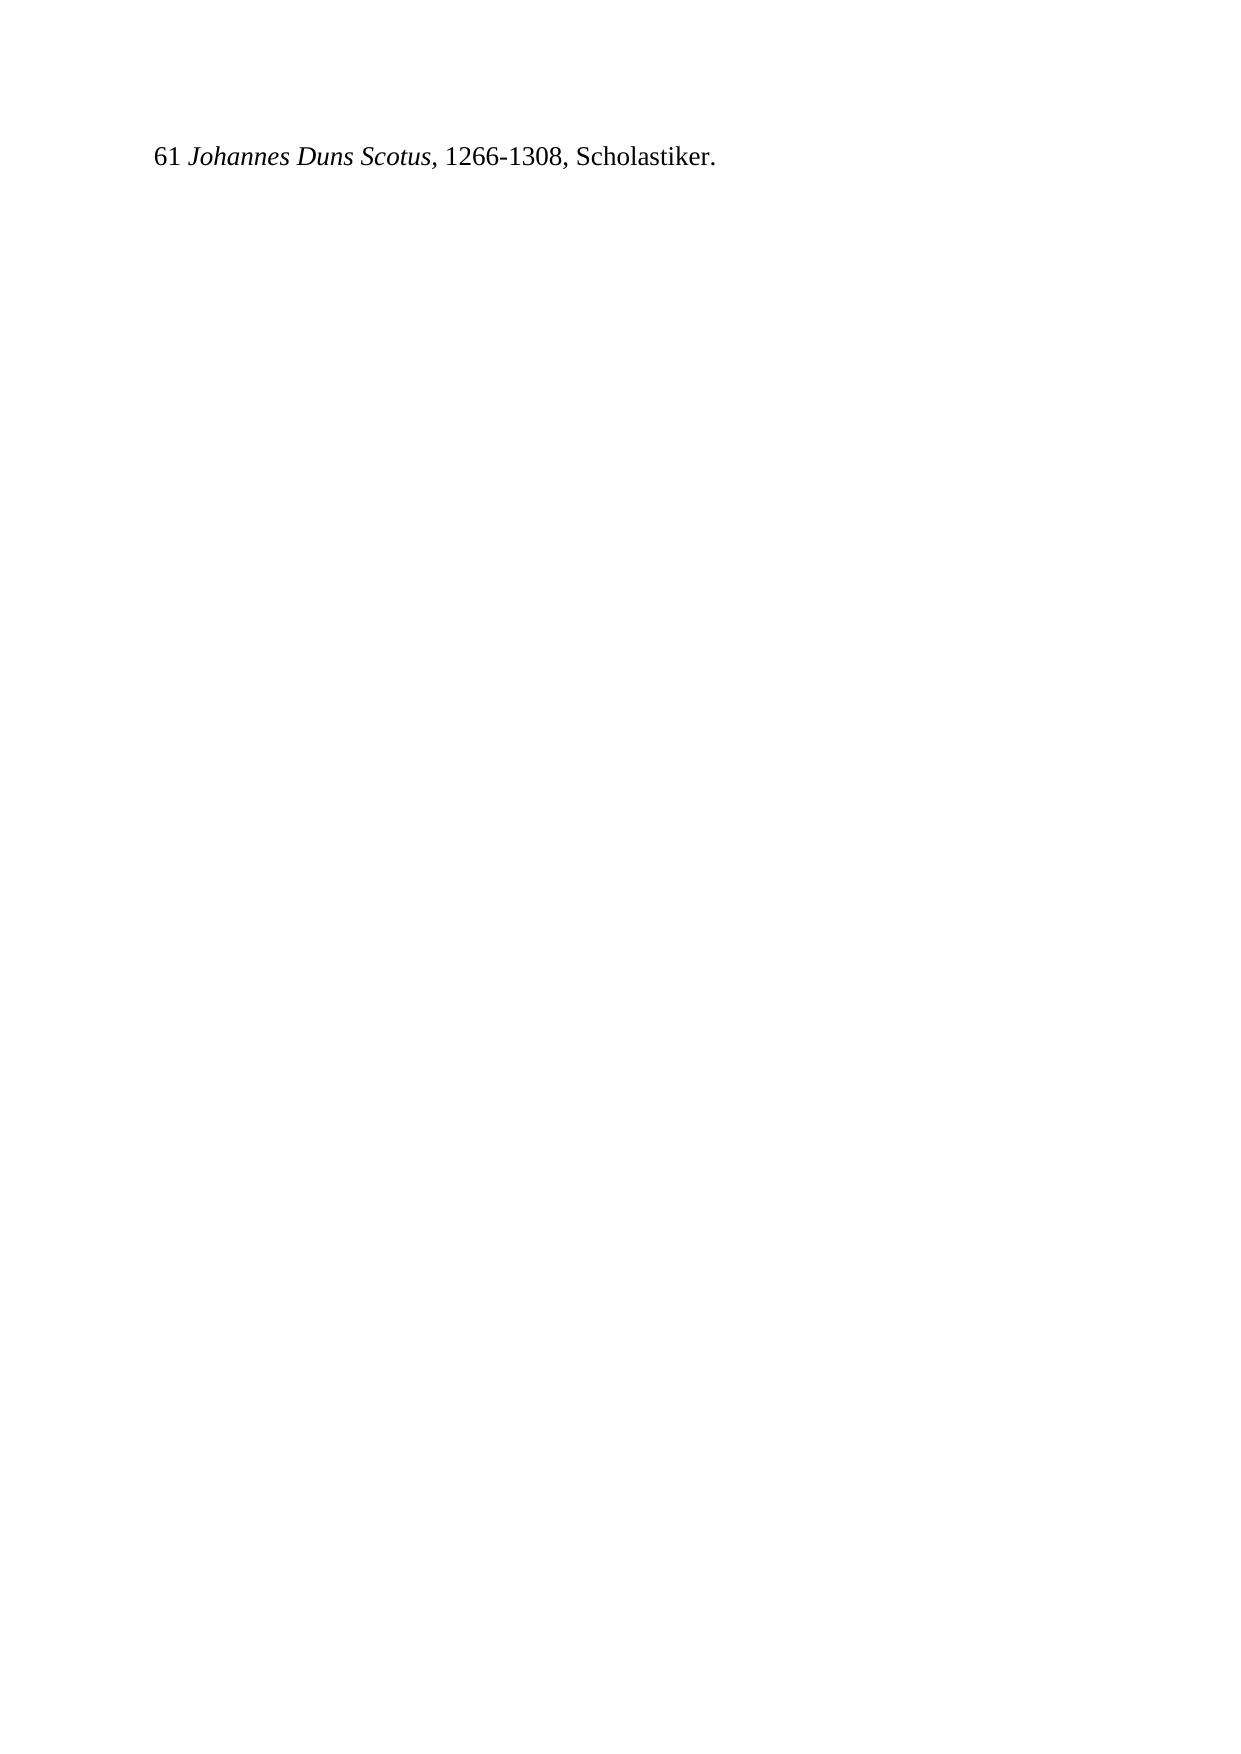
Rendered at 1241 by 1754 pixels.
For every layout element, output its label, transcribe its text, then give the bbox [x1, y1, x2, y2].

text 61 Johannes Duns Scotus, 1266-1308, Scholastiker. [154, 142, 1081, 171]
